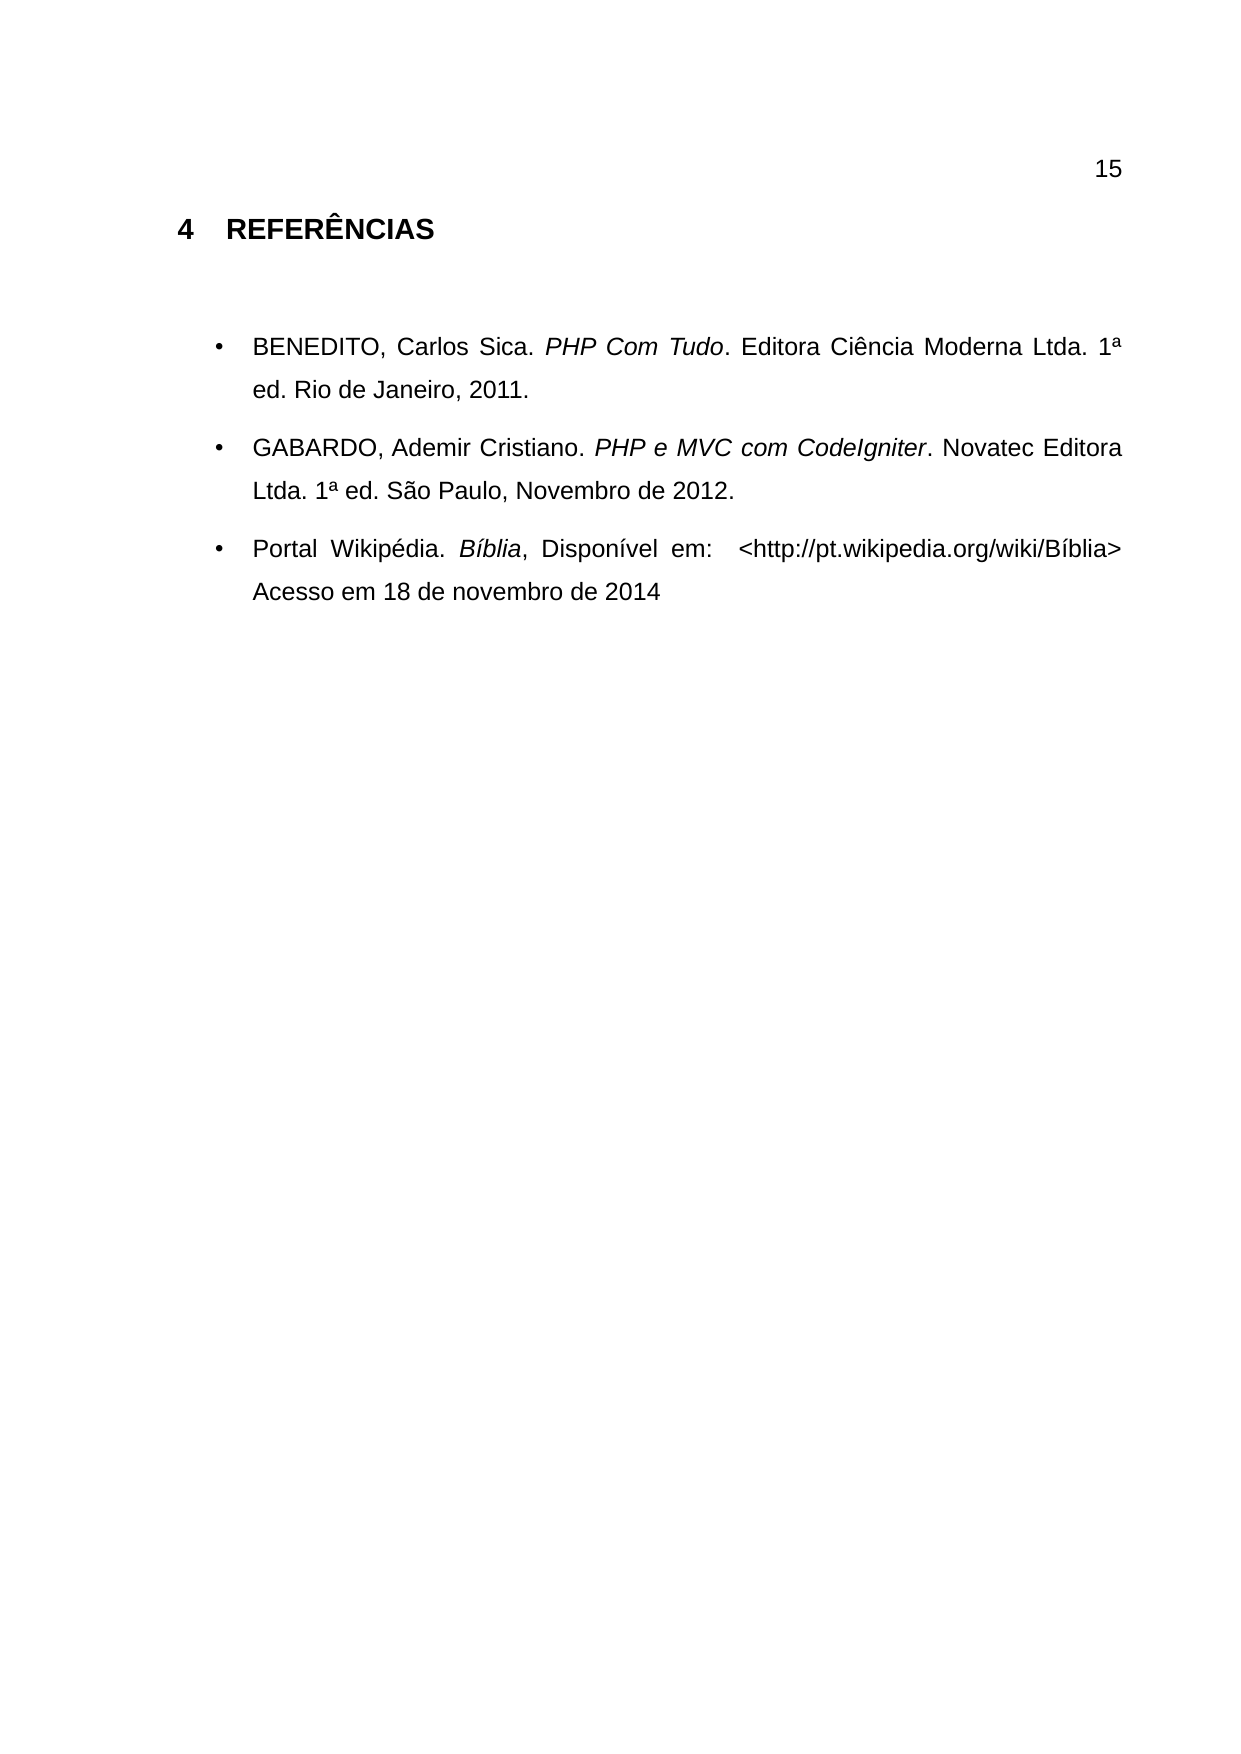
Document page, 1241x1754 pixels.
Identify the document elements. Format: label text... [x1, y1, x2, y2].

list BENEDITO, Carlos Sica. PHP Com Tudo. Editora Ciência Moderna Ltda. 1ª ed. Rio de Janeiro, 2011. [215, 332, 1122, 404]
list Portal Wikipédia. Bíblia, Disponível em: <http://pt.wikipedia.org/wiki/Bíblia> Acesso em 18 de novembro de 2014 [215, 534, 1122, 606]
list GABARDO, Ademir Cristiano. PHP e MVC com CodeIgniter. Novatec Editora Ltda. 1ª ed. São Paulo, Novembro de 2012. [215, 433, 1122, 505]
subtitle REFERÊNCIAS [177, 212, 1122, 245]
